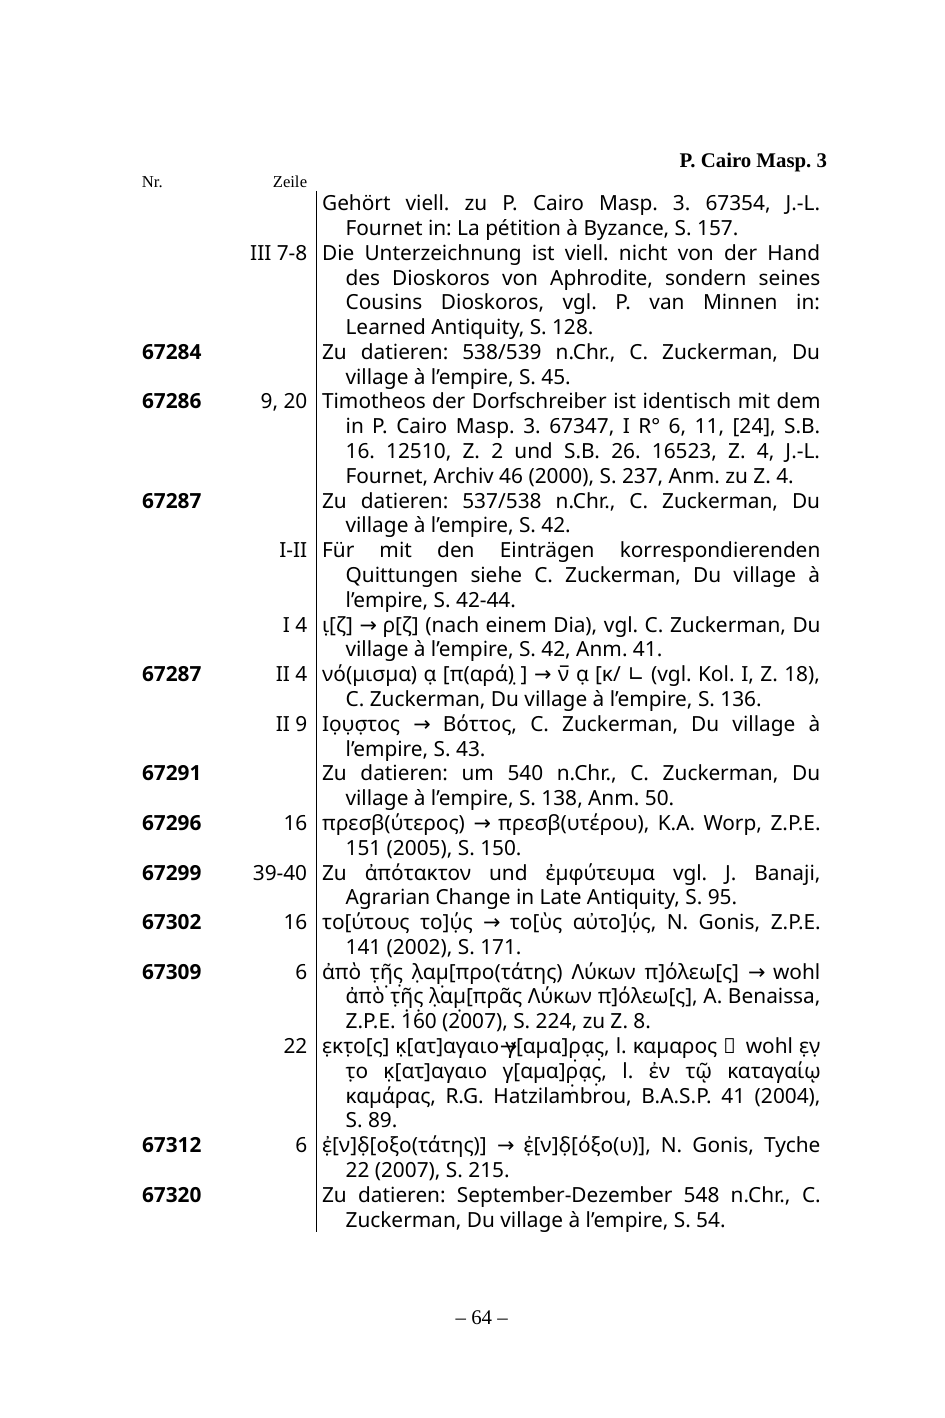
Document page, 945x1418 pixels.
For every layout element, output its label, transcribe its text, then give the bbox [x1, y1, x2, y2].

table_cell 67302 [136, 910, 224, 959]
table_cell 67287 [136, 662, 224, 711]
table_cell 22 [136, 1034, 316, 1133]
table_cell [224, 191, 316, 240]
table_cell Zu datieren: 537/538 n.Chr., C. Zuckerman, Du village à l’empire, S. 42. [317, 488, 827, 538]
table_cell Für mit den Einträgen korrespondierenden Quittungen siehe C. Zuckerman, Du village à l’empire, S. 42-44. [317, 538, 827, 612]
table_cell Zu datieren: September-Dezember 548 n.Chr., C. Zuckerman, Du village à l’empire, S. 54. [317, 1183, 827, 1232]
table_cell 67309 [136, 959, 224, 1034]
table_cell I-II [136, 538, 316, 612]
table_cell 9, 20 [224, 389, 316, 488]
table_cell ι̣[ζ] → ρ[ζ] (nach einem Dia), vgl. C. Zuckerman, Du village à l’empire, S. 42, Anm. 41. [317, 612, 827, 662]
table_cell 39-40 [224, 860, 316, 910]
table_cell ε̣κτ̣ο[ς] κ̣[ατ]αγαιο γ[αμα]ρ̣α̣ς̣, l. καμαρος → wohl ε̣ν̣ τ̣ο κ̣[ατ]αγαιο γ[αμα]ρ̣α̣ς̣, l. ἐν τῷ καταγαίῳ καμάρας, R.G. Hatzilambrou, B.A.S.P. 41 (2004), S. 89. [317, 1034, 827, 1133]
table_cell 67286 [136, 389, 224, 488]
table_cell 16 [224, 811, 316, 860]
table_cell νό(μισμα) α̣ [π(αρά) ̣] → ν̅ α̣ [κ/ ∟ (vgl. Kol. Ι, Ζ. 18), C. Zuckerman, Du village à l’empire, S. 136. [317, 662, 827, 711]
table_cell I 4 [136, 612, 316, 662]
table_cell [136, 191, 224, 240]
table_cell II 9 [136, 711, 316, 761]
table_cell 6 [224, 959, 316, 1034]
table_cell 67291 [136, 761, 316, 811]
table_cell 67287 [136, 488, 316, 538]
table_cell Zu datieren: 538/539 n.Chr., C. Zuckerman, Du village à l’empire, S. 45. [317, 340, 827, 389]
table_cell 67284 [136, 340, 316, 389]
table_cell ἐ̣[ν]δ̣[οξο(τάτης)] → ἐ̣[ν]δ̣[όξο(υ)], N. Gonis, Tyche 22 (2007), S. 215. [317, 1133, 827, 1182]
table_cell 67320 [136, 1183, 316, 1232]
table_cell II 4 [224, 662, 316, 711]
table_cell Zu datieren: um 540 n.Chr., C. Zuckerman, Du village à l’empire, S. 138, Anm. 50. [317, 761, 827, 811]
table_cell 67299 [136, 860, 224, 910]
table_cell 16 [224, 910, 316, 959]
table_cell 67296 [136, 811, 224, 860]
table_cell Timotheos der Dorfschreiber ist identisch mit dem in P. Cairo Masp. 3. 67347, I R° 6, 11, [24], S.B. 16. 12510, Z. 2 und S.B. 26. 16523, Z. 4, J.-L. Fournet, Archiv 46 (2000), S. 237, Anm. zu Z. 4. [317, 389, 827, 488]
table_cell Ιο̣υ̣σ̣τος → Βόττος, C. Zuckerman, Du village à l’empire, S. 43. [317, 711, 827, 761]
table_cell το[ύτους το]ύ̣ς → το[ὺς αὐτο]ύ̣ς, N. Gonis, Z.P.E. 141 (2002), S. 171. [317, 910, 827, 959]
table_cell Gehört viell. zu P. Cairo Masp. 3. 67354, J.-L. Fournet in: La pétition à Byzance, S. 157. [317, 191, 827, 240]
table_cell 6 [224, 1133, 316, 1182]
table_cell Die Unterzeichnung ist viell. nicht von der Hand des Dioskoros von Aphrodite, sondern seines Cousins Dioskoros, vgl. P. van Minnen in: Learned Antiquity, S. 128. [317, 240, 827, 339]
table_cell 67312 [136, 1133, 224, 1182]
table_cell Zu ἀπότακτον und ἐμφύτευμα vgl. J. Banaji, Agrarian Change in Late Antiquity, S. 95. [317, 860, 827, 910]
table_cell III 7-8 [136, 240, 316, 339]
table_cell πρεσβ(ύτερος) → πρεσβ(υτέρου), K.A. Worp, Z.P.E. 151 (2005), S. 150. [317, 811, 827, 860]
table_cell ἀπὸ τ̣ῆ̣ς̣ λ̣αμ̣[προ(τάτης) Λύκων π]όλεω[ς] → wohl ἀπὸ τ̣ῆ̣ς̣ λ̣αμ̣[πρᾶς Λύκων π]όλεω[ς], A. Benaissa, Z.P.E. 160 (2007), S. 224, zu Z. 8. [317, 959, 827, 1034]
